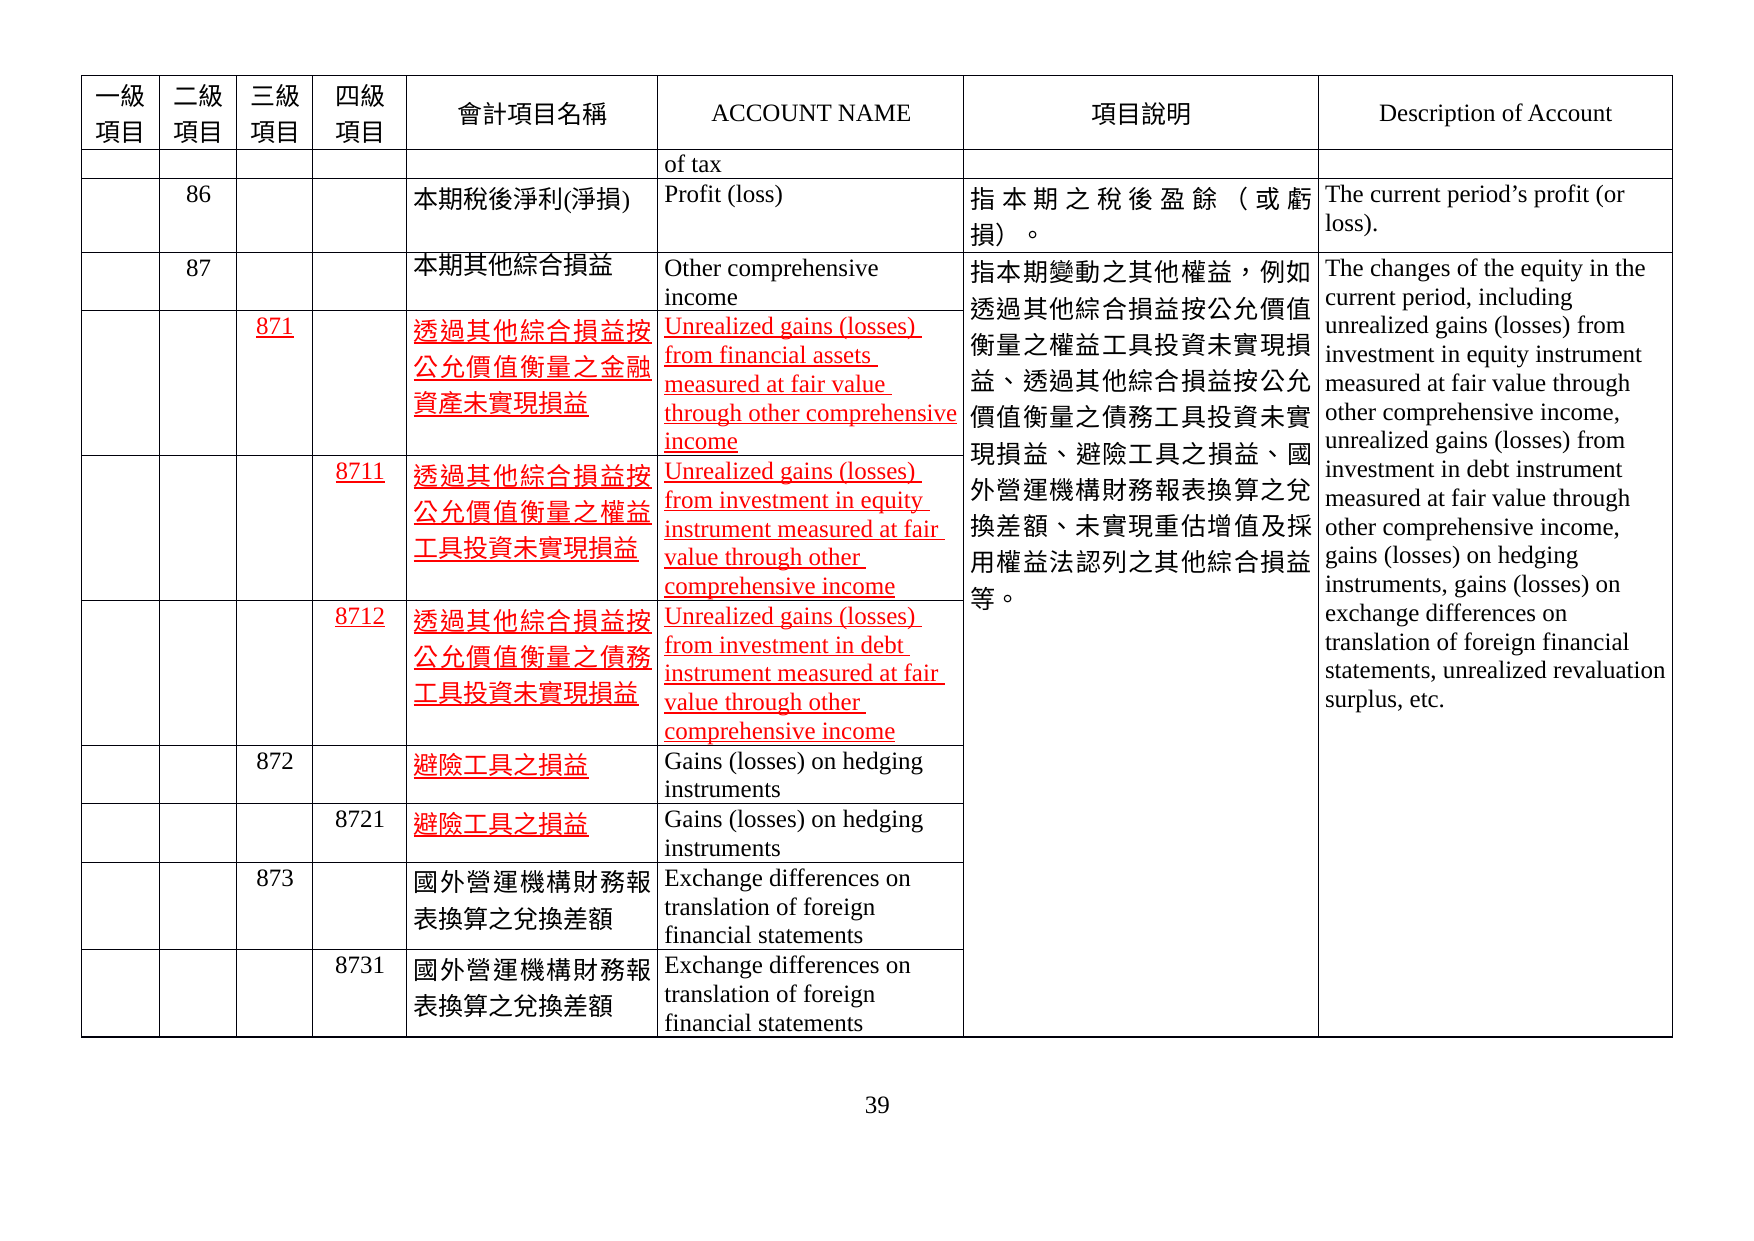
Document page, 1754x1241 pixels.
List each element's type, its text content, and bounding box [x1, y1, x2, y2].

table_header 項目說明 [964, 76, 1318, 148]
table_cell [313, 179, 406, 252]
table_cell 86 [160, 179, 236, 252]
table_cell [313, 863, 406, 949]
table_header 四級 項目 [313, 76, 406, 148]
table_cell 8711 [313, 456, 406, 600]
table_cell [160, 950, 236, 1036]
table_header 二級項目 [160, 76, 236, 148]
table_cell [160, 746, 236, 803]
table_cell [160, 150, 236, 178]
table_cell Other comprehensive income [658, 253, 963, 310]
table_cell [82, 456, 159, 600]
table_cell 8731 [313, 950, 406, 1036]
table_cell of tax [658, 150, 963, 178]
table_header 三級項目 [237, 76, 312, 148]
table_header 會計項目名稱 [407, 76, 657, 148]
table_cell 國外營運機構財務報表換算之兌換差額 [407, 863, 657, 949]
table_cell [1319, 150, 1672, 178]
table_cell 8721 [313, 804, 406, 862]
table_cell The current period’s profit (or loss). [1319, 179, 1672, 252]
table_cell Profit (loss) [658, 179, 963, 252]
table_cell Exchange differences on translation of foreign financial statements [658, 950, 963, 1036]
table_cell [160, 601, 236, 745]
table_cell The changes of the equity in the current period, including unrealized gains (losses) from investment in equity instrument measured at fair value through other comprehensive income, unrealized gains (losses) from investment in debt instrument measured at fair value through other comprehensive income, gains (losses) on hedging instruments, gains (losses) on exchange differences on translation of foreign financial statements, unrealized revaluation surplus, etc. [1319, 253, 1672, 1036]
table_cell 透過其他綜合損益按公允價值衡量之債務工具投資未實現損益 [407, 601, 657, 745]
table_cell Gains (losses) on hedging instruments [658, 804, 963, 862]
table_cell [237, 150, 312, 178]
table_cell [407, 150, 657, 178]
table_cell [237, 253, 312, 310]
table_cell [237, 179, 312, 252]
table_cell Exchange differences on translation of foreign financial statements [658, 863, 963, 949]
table_cell [313, 746, 406, 803]
table_cell [237, 950, 312, 1036]
table_cell 指本期之稅後盈餘（或虧損）。 [964, 179, 1318, 252]
table_cell Unrealized gains (losses) from investment in equity instrument measured at fair value through other comprehensive income [658, 456, 963, 600]
table_cell 指本期變動之其他權益，例如透過其他綜合損益按公允價值衡量之權益工具投資未實現損益、透過其他綜合損益按公允價值衡量之債務工具投資未實現損益、避險工具之損益、國外營運機構財務報表換算之兌換差額、未實現重估增值及採用權益法認列之其他綜合損益等。 [964, 253, 1318, 1036]
table_cell [82, 863, 159, 949]
table_cell 國外營運機構財務報表換算之兌換差額 [407, 950, 657, 1036]
table_cell [160, 456, 236, 600]
table_cell [160, 804, 236, 862]
table_cell [82, 179, 159, 252]
table_cell 本期稅後淨利(淨損) [407, 179, 657, 252]
table_cell [313, 150, 406, 178]
table_cell Unrealized gains (losses) from financial assets measured at fair value through other comprehensive income [658, 311, 963, 455]
table_cell [82, 311, 159, 455]
table_cell [82, 950, 159, 1036]
table_cell [82, 601, 159, 745]
table_header Description of Account [1319, 76, 1672, 148]
table_cell [313, 311, 406, 455]
table_cell 873 [237, 863, 312, 949]
table_cell 87 [160, 253, 236, 310]
table_cell [237, 804, 312, 862]
table_cell [160, 311, 236, 455]
table_cell [82, 150, 159, 178]
table_cell [313, 253, 406, 310]
table_cell [82, 253, 159, 310]
table_cell 871 [237, 311, 312, 455]
table_cell [82, 804, 159, 862]
table_cell [964, 150, 1318, 178]
table_cell 避險工具之損益 [407, 804, 657, 862]
table_cell Gains (losses) on hedging instruments [658, 746, 963, 803]
table_header ACCOUNT NAME [658, 76, 963, 148]
table_cell 本期其他綜合損益 [407, 253, 657, 310]
table_cell 避險工具之損益 [407, 746, 657, 803]
table_cell 8712 [313, 601, 406, 745]
table_cell Unrealized gains (losses) from investment in debt instrument measured at fair value through other comprehensive income [658, 601, 963, 745]
table_cell 透過其他綜合損益按公允價值衡量之權益工具投資未實現損益 [407, 456, 657, 600]
table_cell [160, 863, 236, 949]
table_cell [237, 601, 312, 745]
table_cell [82, 746, 159, 803]
table_cell 透過其他綜合損益按公允價值衡量之金融資產未實現損益 [407, 311, 657, 455]
table_cell 872 [237, 746, 312, 803]
table_header 一級項目 [82, 76, 159, 148]
table_cell [237, 456, 312, 600]
